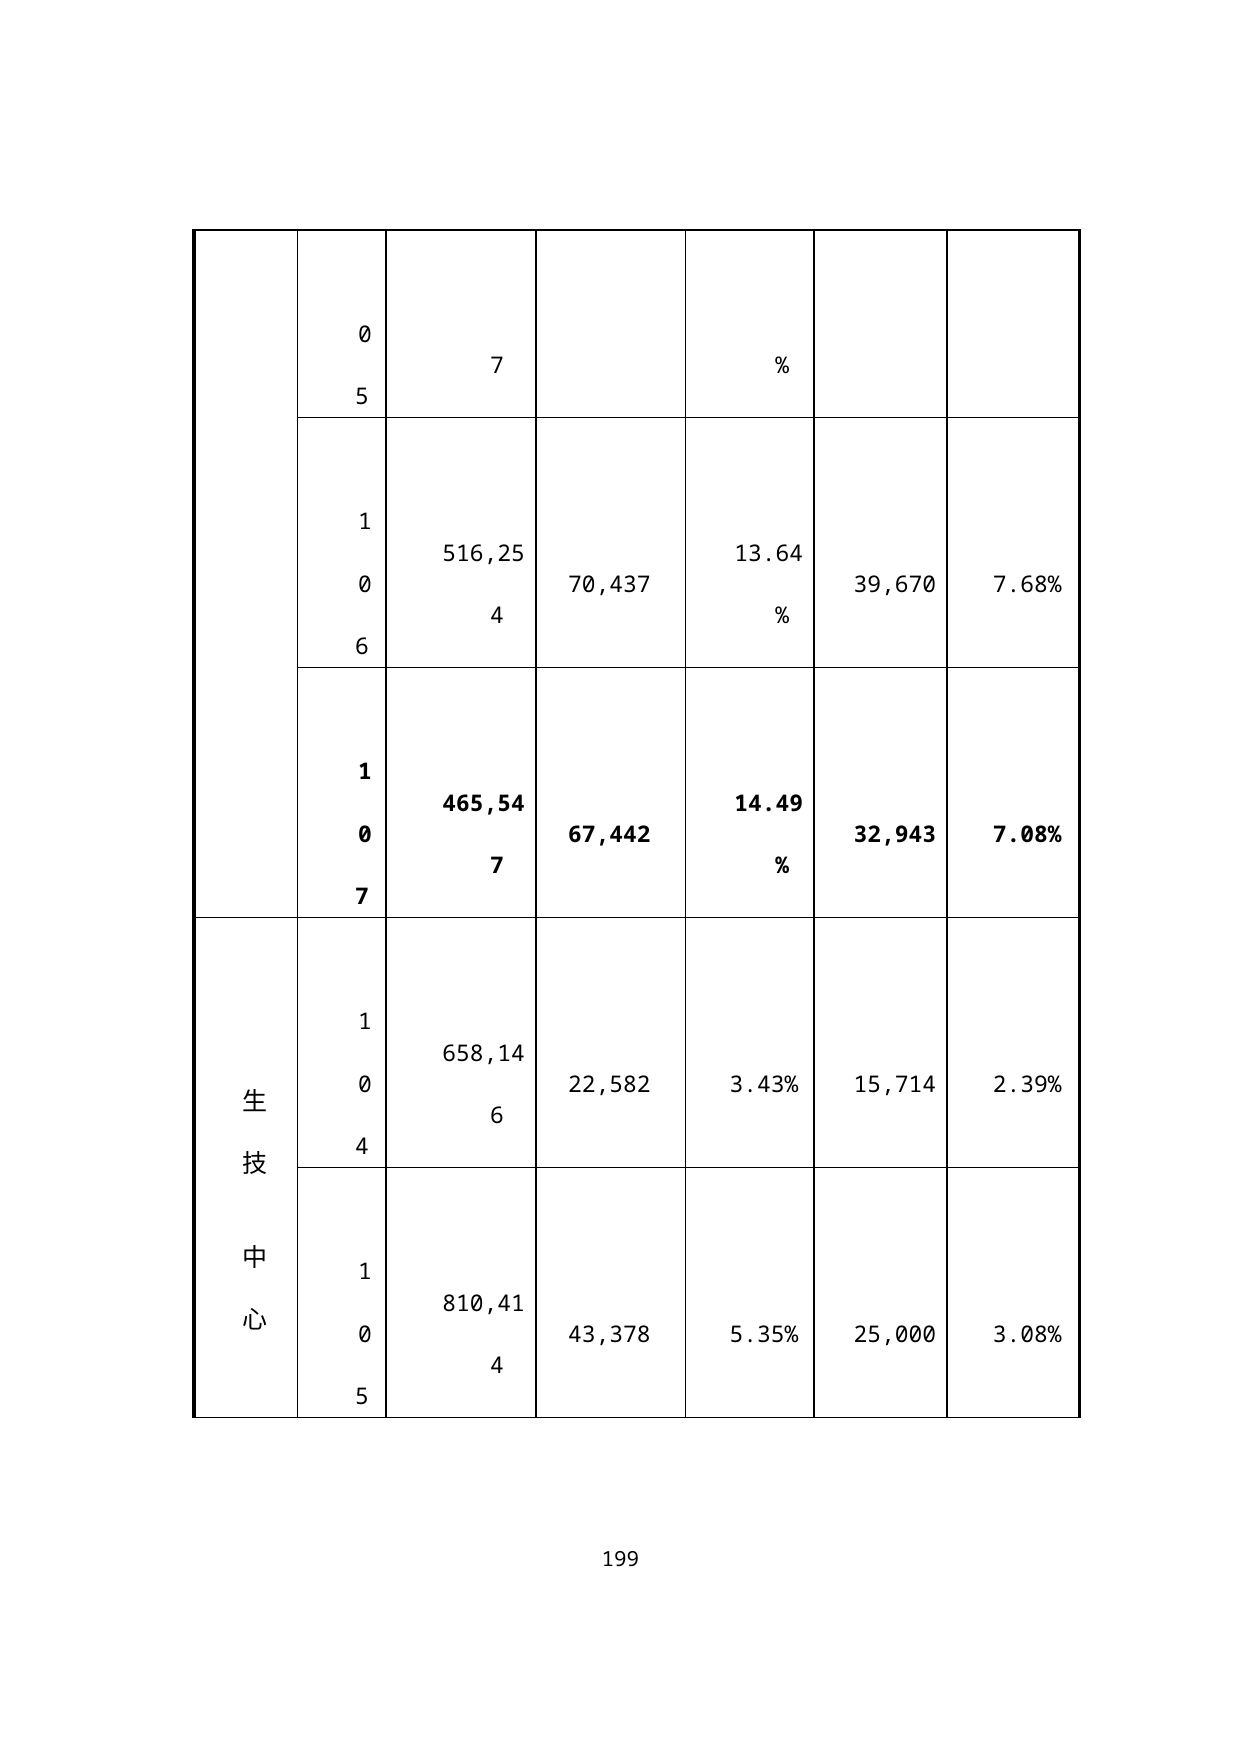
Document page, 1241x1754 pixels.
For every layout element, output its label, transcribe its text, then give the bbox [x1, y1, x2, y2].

table_cell 5.35% [686, 1168, 813, 1417]
table_cell 104 [298, 918, 385, 1167]
table_cell 70,437 [537, 418, 685, 667]
table_cell 生技 中心 [196, 918, 297, 1417]
table_cell 67,442 [537, 668, 685, 917]
table_cell 7.68% [948, 418, 1078, 667]
table_cell 3.08% [948, 1168, 1078, 1417]
table_cell 22,582 [537, 918, 685, 1167]
table_cell 05 [298, 231, 385, 417]
table_cell 25,000 [815, 1168, 946, 1417]
table_cell 2.39% [948, 918, 1078, 1167]
table_cell 43,378 [537, 1168, 685, 1417]
table_cell [196, 231, 297, 917]
table_cell 13.64% [686, 418, 813, 667]
table_cell 15,714 [815, 918, 946, 1167]
table_cell [815, 231, 946, 417]
table_cell 465,547 [387, 668, 535, 917]
table_cell 105 [298, 1168, 385, 1417]
table_cell 14.49% [686, 668, 813, 917]
table_cell 106 [298, 418, 385, 667]
table_cell 810,414 [387, 1168, 535, 1417]
table_cell 7 [387, 231, 535, 417]
table_cell 658,146 [387, 918, 535, 1167]
table_cell % [686, 231, 813, 417]
table_cell [948, 231, 1078, 417]
table_cell 39,670 [815, 418, 946, 667]
table_cell 107 [298, 668, 385, 917]
table_cell 7.08% [948, 668, 1078, 917]
table_cell 3.43% [686, 918, 813, 1167]
table_cell [537, 231, 685, 417]
table_cell 516,254 [387, 418, 535, 667]
table_cell 32,943 [815, 668, 946, 917]
